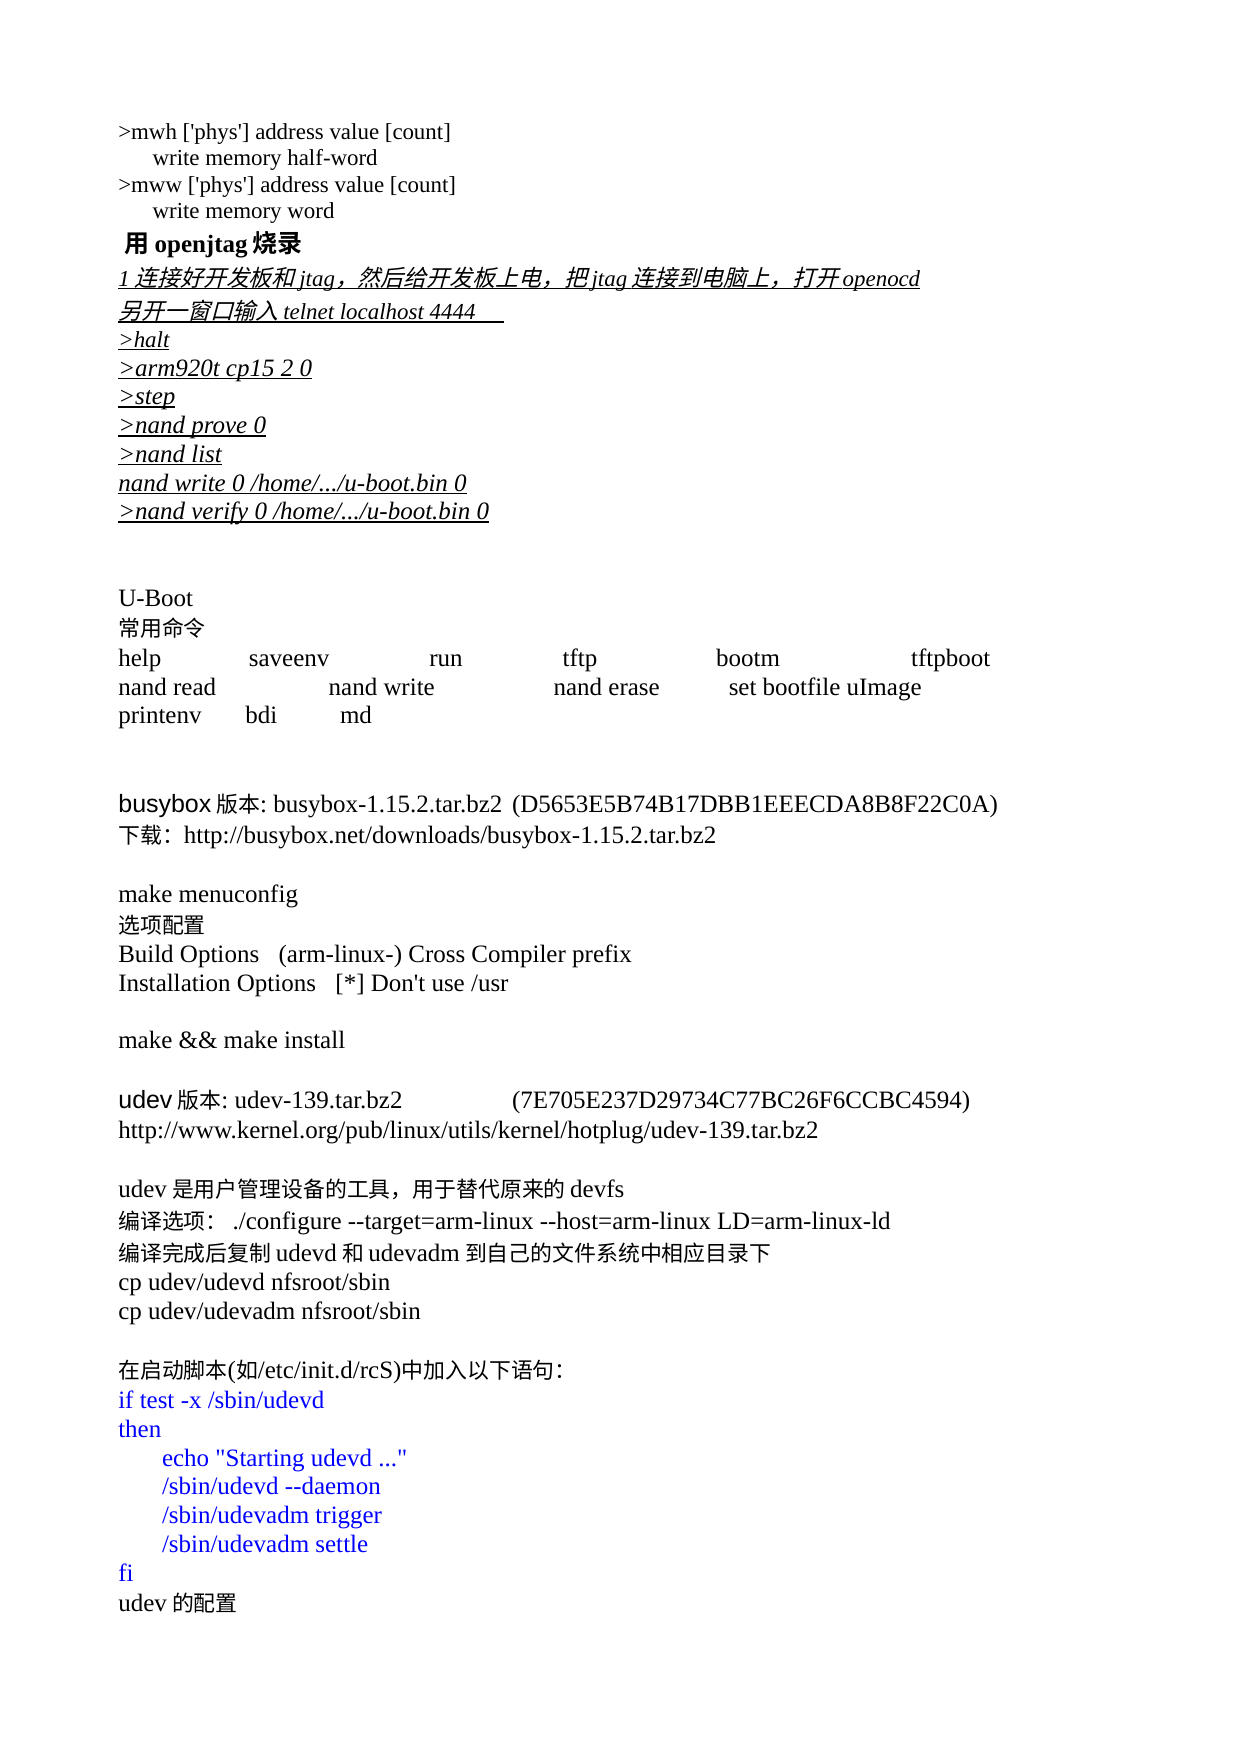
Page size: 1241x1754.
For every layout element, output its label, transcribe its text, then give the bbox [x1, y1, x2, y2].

text >nand verify 0 /home/.../u-boot.bin 0 [118, 496, 1122, 525]
text udev是用户管理设备的工具，用于替代原来的devfs [118, 1172, 1122, 1204]
text 编译完成后复制udevd和udevadm到自己的文件系统中相应目录下 [118, 1236, 1122, 1267]
text 用openjtag烧录 [118, 223, 1122, 260]
text printenv bdi md [118, 701, 1122, 729]
text >mww ['phys'] address value [count] [118, 171, 1122, 197]
text 选项配置 [118, 908, 1122, 939]
text fi [118, 1558, 1122, 1586]
text 另开一窗口输入telnet localhost 4444 [118, 293, 1122, 326]
text write memory half-word [118, 144, 1122, 171]
text /sbin/udevd --daemon [118, 1471, 1122, 1500]
text >nand prove 0 [118, 410, 1122, 439]
text Build Options(arm-linux-) Cross Compiler prefix [118, 939, 1122, 968]
text /sbin/udevadm settle [118, 1529, 1122, 1558]
text Installation Options[*] Don't use /usr [118, 968, 1122, 997]
text http://www.kernel.org/pub/linux/utils/kernel/hotplug/udev-139.tar.bz2 [118, 1115, 1122, 1143]
text if test -x /sbin/udevd [118, 1385, 1122, 1414]
text >halt [118, 326, 1122, 353]
text >mwh ['phys'] address value [count] [118, 118, 1122, 144]
text 编译选项： ./configure --target=arm-linux --host=arm-linux LD=arm-linux-ld [118, 1204, 1122, 1236]
text udev版本: udev-139.tar.bz2 (7E705E237D29734C77BC26F6CCBC4594) [118, 1083, 1122, 1115]
text then [118, 1414, 1122, 1443]
text 1连接好开发板和jtag，然后给开发板上电，把jtag连接到电脑上，打开openocd [118, 260, 1122, 293]
text write memory word [118, 197, 1122, 223]
text make menuconfig [118, 879, 1122, 908]
text U-Boot [118, 583, 1122, 611]
text 在启动脚本(如/etc/init.d/rcS)中加入以下语句： [118, 1353, 1122, 1385]
text >nand list [118, 439, 1122, 468]
text echo "Starting udevd ..." [118, 1443, 1122, 1471]
text 下载：http://busybox.net/downloads/busybox-1.15.2.tar.bz2 [118, 818, 1122, 850]
text nand write 0 /home/.../u-boot.bin 0 [118, 468, 1122, 496]
text udev的配置 [118, 1586, 1122, 1618]
text make && make install [118, 1026, 1122, 1054]
text >arm920t cp15 2 0 [118, 353, 1122, 381]
text >step [118, 381, 1122, 410]
text cp udev/udevd nfsroot/sbin [118, 1267, 1122, 1296]
text help saveenv run tftp bootm tftpboot nand read nand write nand erase set bootfile uImage [118, 643, 1122, 701]
text /sbin/udevadm trigger [118, 1500, 1122, 1529]
text 常用命令 [118, 611, 1122, 643]
text cp udev/udevadm nfsroot/sbin [118, 1296, 1122, 1325]
text busybox版本: busybox-1.15.2.tar.bz2 (D5653E5B74B17DBB1EEECDA8B8F22C0A) [118, 787, 1122, 818]
